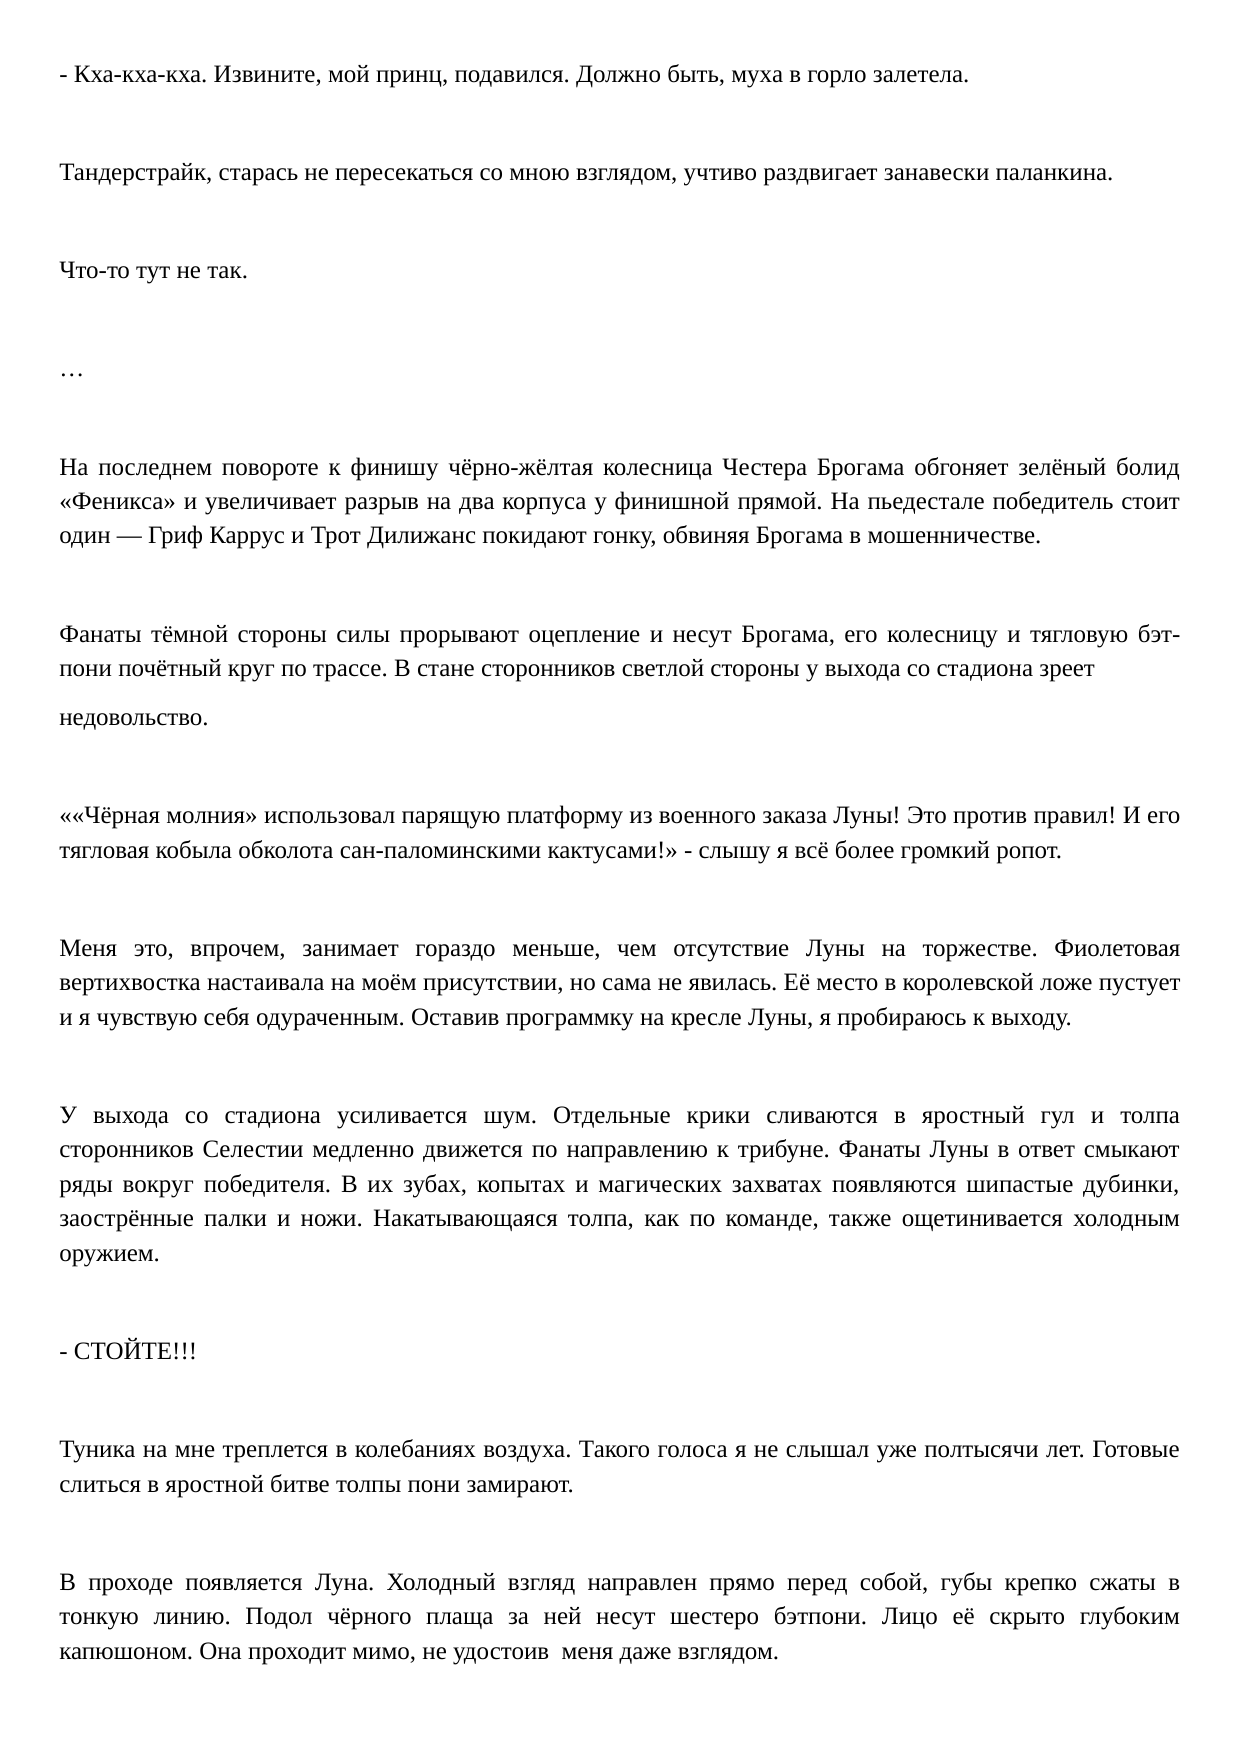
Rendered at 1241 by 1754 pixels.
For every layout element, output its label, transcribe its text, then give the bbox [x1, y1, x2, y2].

text Что-то тут не так. [59, 255, 1181, 284]
text … [59, 353, 1181, 382]
text На последнем повороте к финишу чёрно-жёлтая колесница Честера Брогама обгоняет зелёный болид «Феникса» и увеличивает разрыв на два корпуса у финишной прямой. На пьедестале победитель стоит один — Гриф Каррус и Трот Дилижанс покидают гонку, обвиняя Брогама в мошенничестве. [59, 452, 1181, 549]
text недовольство. [59, 702, 1181, 731]
text - Кха-кха-кха. Извините, мой принц, подавился. Должно быть, муха в горло залетела. [59, 59, 1181, 88]
text Фанаты тёмной стороны силы прорывают оцепление и несут Брогама, его колесницу и тягловую бэт-пони почётный круг по трассе. В стане сторонников светлой стороны у выхода со стадиона зреет [59, 619, 1181, 682]
text У выхода со стадиона усиливается шум. Отдельные крики сливаются в яростный гул и толпа сторонников Селестии медленно движется по направлению к трибуне. Фанаты Луны в ответ смыкают ряды вокруг победителя. В их зубах, копытах и магических захватах появляются шипастые дубинки, заострённые палки и ножи. Накатывающаяся толпа, как по команде, также ощетинивается холодным оружием. [59, 1100, 1181, 1267]
text Меня это, впрочем, занимает гораздо меньше, чем отсутствие Луны на торжестве. Фиолетовая вертихвостка настаивала на моём присутствии, но сама не явилась. Её место в королевской ложе пустует и я чувствую себя одураченным. Оставив программку на кресле Луны, я пробираюсь к выходу. [59, 933, 1181, 1031]
text В проходе появляется Луна. Холодный взгляд направлен прямо перед собой, губы крепко сжаты в тонкую линию. Подол чёрного плаща за ней несут шестеро бэтпони. Лицо её скрыто глубоким капюшоном. Она проходит мимо, не удостоив меня даже взглядом. [59, 1567, 1181, 1664]
text - СТОЙТЕ!!! [59, 1336, 1181, 1365]
text Туника на мне треплется в колебаниях воздуха. Такого голоса я не слышал уже полтысячи лет. Готовые слиться в яростной битве толпы пони замирают. [59, 1434, 1181, 1497]
text Тандерстрайк, старась не пересекаться со мною взглядом, учтиво раздвигает занавески паланкина. [59, 157, 1181, 186]
text ««Чёрная молния» использовал парящую платформу из военного заказа Луны! Это против правил! И его тягловая кобыла обколота сан-паломинскими кактусами!» - слышу я всё более громкий ропот. [59, 800, 1181, 863]
